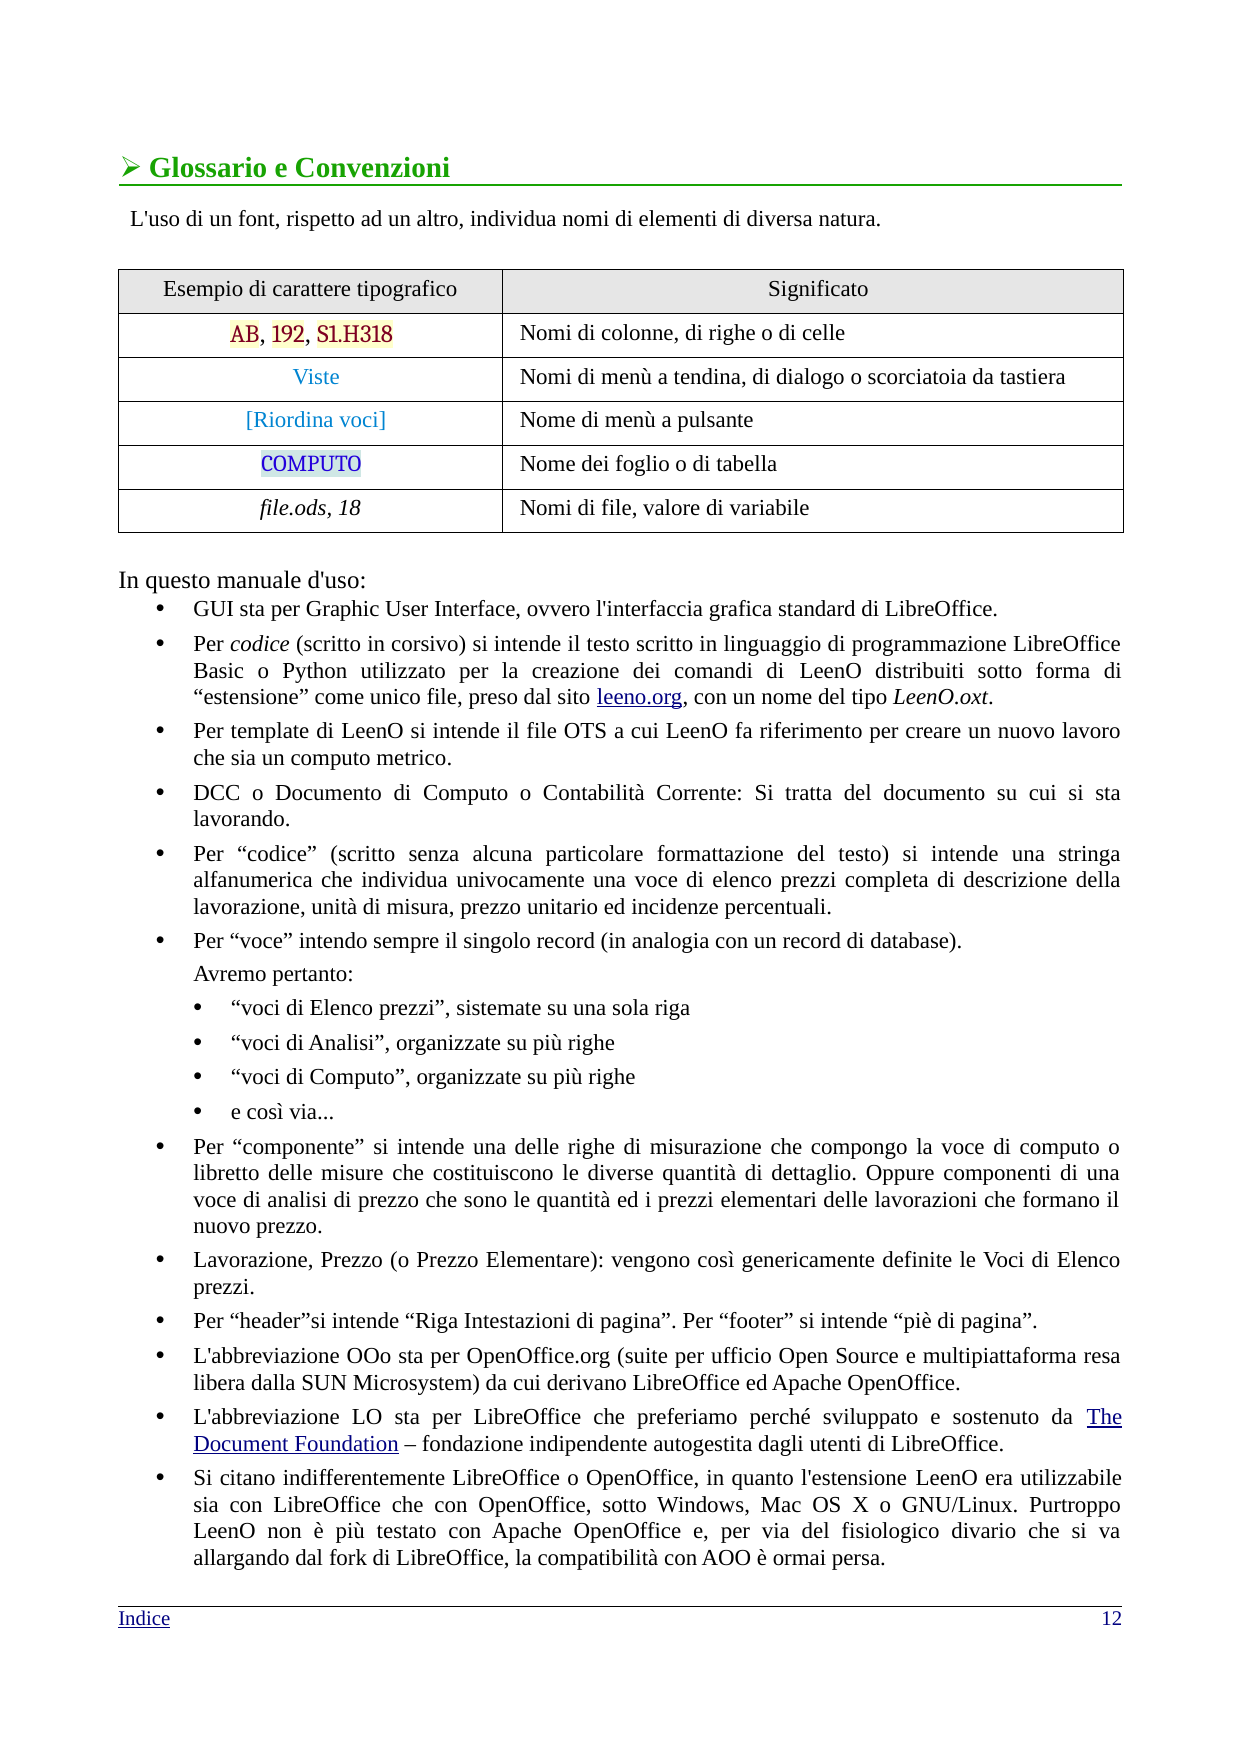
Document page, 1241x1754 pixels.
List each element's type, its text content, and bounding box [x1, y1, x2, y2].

table_cell file.ods, 18 [119, 490, 502, 532]
table_cell Viste [119, 358, 502, 401]
list Per “codice” (scritto senza alcuna particolare formattazione del testo) si intende una stringa alfanumerica che individua univocamente una voce di elenco prezzi completa di descrizione della lavorazione, unità di misura, prezzo unitario ed incidenze percentuali. [156, 838, 1122, 919]
table_cell Nomi di menù a tendina, di dialogo o scorciatoia da tastiera [503, 358, 1123, 401]
list GUI sta per Graphic User Interface, ovvero l'interfaccia grafica standard di LibreOffice. [156, 593, 1122, 622]
table_cell Nome dei foglio o di tabella [503, 446, 1123, 488]
list Per “voce” intendo sempre il singolo record (in analogia con un record di database). [156, 925, 1122, 954]
table_cell AB, 192, S1.H318 [119, 314, 502, 357]
table_header Significato [503, 270, 1123, 313]
list Si citano indifferentemente LibreOffice o OpenOffice, in quanto l'estensione LeenO era utilizzabile sia con LibreOffice che con OpenOffice, sotto Windows, Mac OS X o GNU/Linux. Purtroppo LeenO non è più testato con Apache OpenOffice e, per via del fisiologico divario che si va allargando dal fork di LibreOffice, la compatibilità con AOO è ormai persa. [156, 1462, 1122, 1570]
subtitle Glossario e Convenzioni [119, 150, 1122, 184]
list L'abbreviazione LO sta per LibreOffice che preferiamo perché sviluppato e sostenuto da The Document Foundation – fondazione indipendente autogestita dagli utenti di LibreOffice. [156, 1401, 1122, 1456]
text In questo manuale d'uso: [118, 565, 1122, 593]
table_cell Nomi di colonne, di righe o di celle [503, 314, 1123, 357]
table_cell Nomi di file, valore di variabile [503, 490, 1123, 532]
list L'abbreviazione OOo sta per OpenOffice.org (suite per ufficio Open Source e multipiattaforma resa libera dalla SUN Microsystem) da cui derivano LibreOffice ed Apache OpenOffice. [156, 1340, 1122, 1395]
table_cell COMPUTO [119, 446, 502, 488]
list “voci di Elenco prezzi”, sistemate su una sola riga [193, 992, 1122, 1021]
table_cell [Riordina voci] [119, 402, 502, 444]
list Per codice (scritto in corsivo) si intende il testo scritto in linguaggio di programmazione LibreOffice Basic o Python utilizzato per la creazione dei comandi di LeenO distribuiti sotto forma di “estensione” come unico file, preso dal sito leeno.org, con un nome del tipo LeenO.oxt. [156, 628, 1122, 709]
table_cell Nome di menù a pulsante [503, 402, 1123, 444]
list Lavorazione, Prezzo (o Prezzo Elementare): vengono così genericamente definite le Voci di Elenco prezzi. [156, 1244, 1122, 1299]
text L'uso di un font, rispetto ad un altro, individua nomi di elementi di diversa natura. [118, 204, 1122, 231]
list e così via... [193, 1096, 1122, 1125]
list “voci di Computo”, organizzate su più righe [193, 1061, 1122, 1090]
list “voci di Analisi”, organizzate su più righe [193, 1027, 1122, 1055]
list Per template di LeenO si intende il file OTS a cui LeenO fa riferimento per creare un nuovo lavoro che sia un computo metrico. [156, 716, 1122, 771]
list DCC o Documento di Computo o Contabilità Corrente: Si tratta del documento su cui si sta lavorando. [156, 777, 1122, 832]
list Avremo pertanto: [156, 960, 1122, 986]
list Per “componente” si intende una delle righe di misurazione che compongo la voce di computo o libretto delle misure che costituiscono le diverse quantità di dettaglio. Oppure componenti di una voce di analisi di prezzo che sono le quantità ed i prezzi elementari delle lavorazioni che formano il nuovo prezzo. [156, 1131, 1122, 1238]
list Per “header”si intende “Riga Intestazioni di pagina”. Per “footer” si intende “piè di pagina”. [156, 1306, 1122, 1334]
table_header Esempio di carattere tipografico [119, 270, 502, 313]
